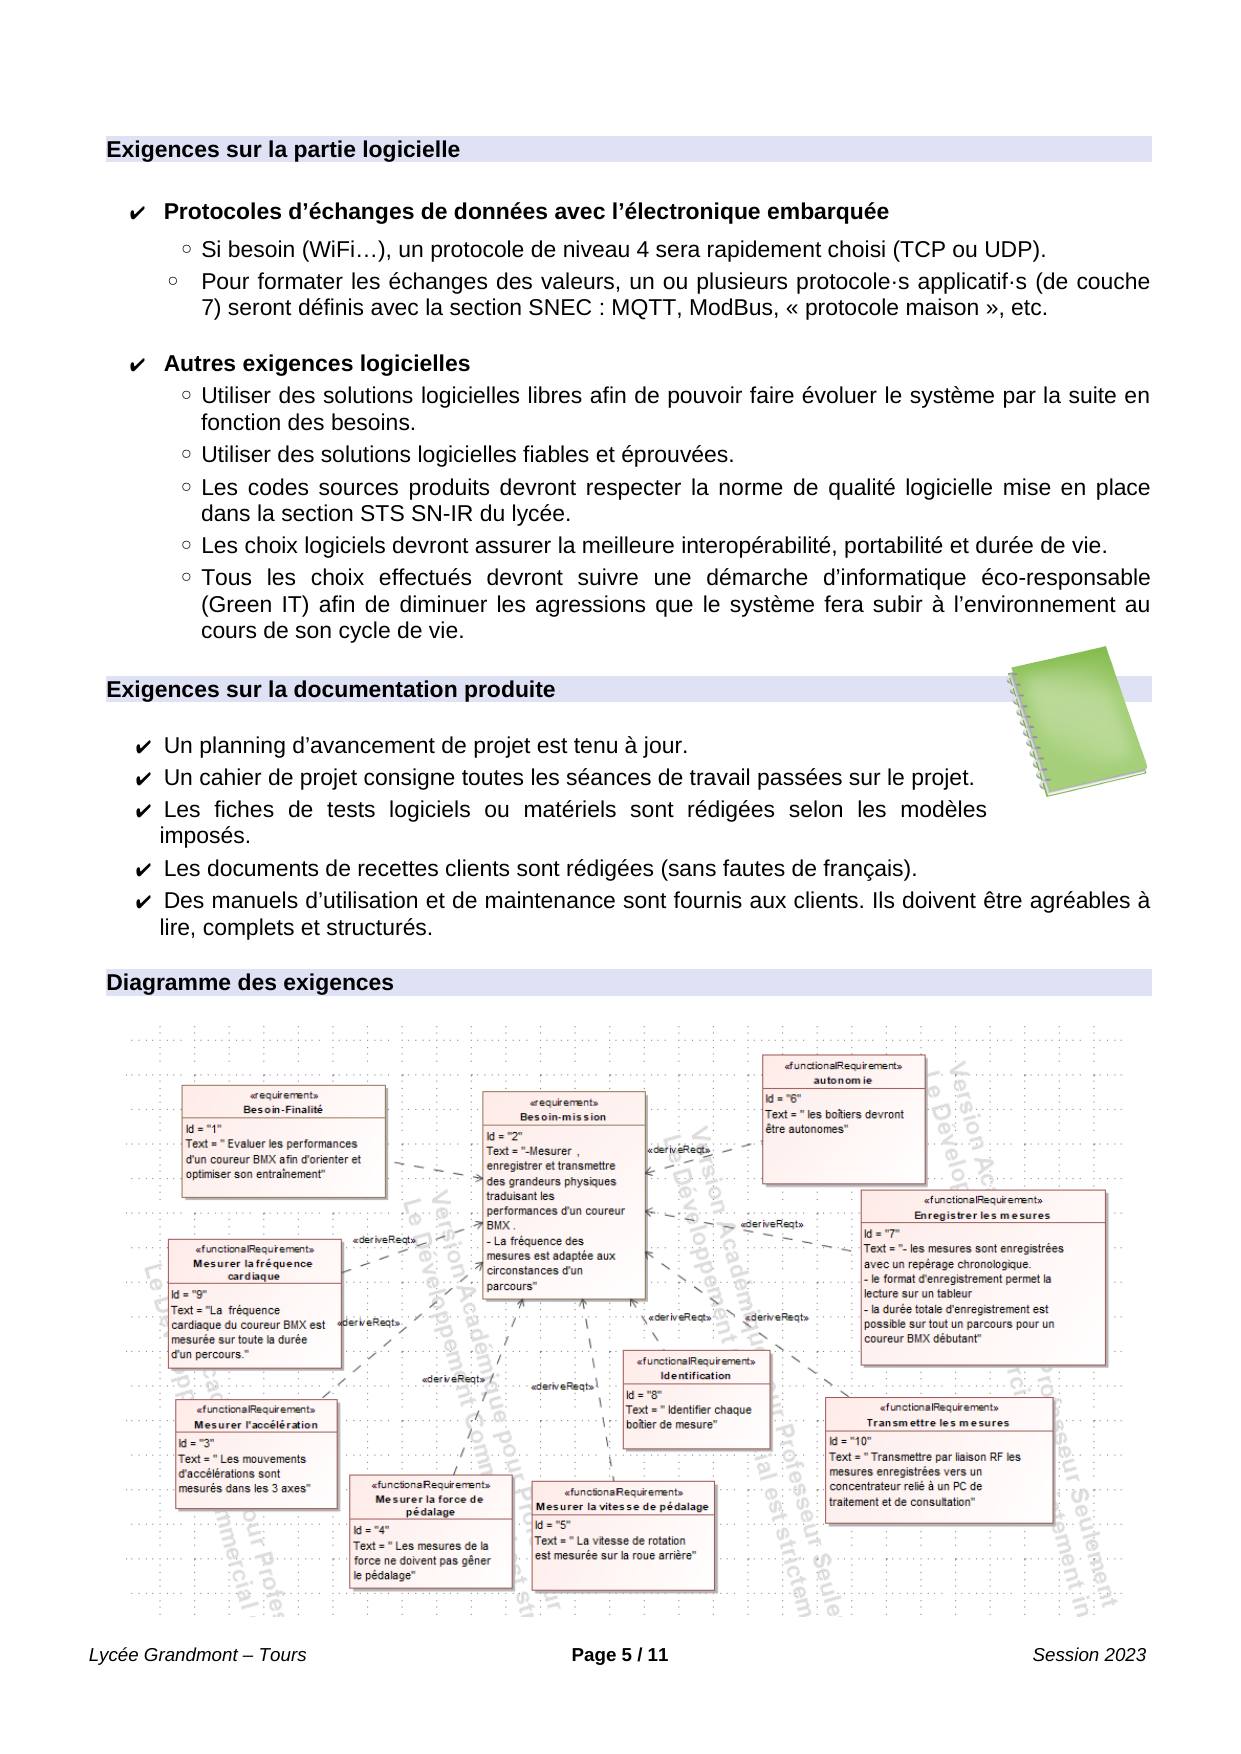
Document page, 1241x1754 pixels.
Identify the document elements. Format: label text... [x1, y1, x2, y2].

list Les fiches de tests logiciels ou matériels sont rédigées selon les modèles imposés. [136, 796, 1152, 849]
list Pour formater les échanges des valeurs, un ou plusieurs protocole·s applicatif·s (de couche 7) seront définis avec la section SNEC : MQTT, ModBus, « protocole maison », etc. [163, 268, 1152, 321]
list Un planning d’avancement de projet est tenu à jour. [136, 732, 1006, 758]
list Des manuels d’utilisation et de maintenance sont fournis aux clients. Ils doivent être agréables à lire, complets et structurés. [136, 887, 1152, 940]
list Les documents de recettes clients sont rédigées (sans fautes de français). [136, 855, 1152, 881]
list Un cahier de projet consigne toutes les séances de travail passées sur le projet. [136, 764, 1006, 790]
list Si besoin (WiFi…), un protocole de niveau 4 sera rapidement choisi (TCP ou UDP). [177, 236, 1152, 262]
list Protocoles d’échanges de données avec l’électronique embarquée [130, 198, 1152, 224]
text Exigences sur la documentation produite [106, 676, 1006, 702]
list Autres exigences logicielles [130, 350, 1152, 377]
list Utiliser des solutions logicielles fiables et éprouvées. [177, 441, 1152, 467]
picture [126, 1022, 1128, 1617]
picture [1006, 645, 1148, 797]
text Exigences sur la partie logicielle [106, 136, 1152, 162]
list Tous les choix effectués devront suivre une démarche d’informatique éco-responsable (Green IT) afin de diminuer les agressions que le système fera subir à l’environnement au cours de son cycle de vie. [177, 564, 1152, 643]
list Les choix logiciels devront assurer la meilleure interopérabilité, portabilité et durée de vie. [177, 532, 1152, 558]
list Utiliser des solutions logicielles libres afin de pouvoir faire évoluer le système par la suite en fonction des besoins. [177, 382, 1152, 435]
text Diagramme des exigences [106, 969, 1152, 996]
list Les codes sources produits devront respecter la norme de qualité logicielle mise en place dans la section STS SN-IR du lycée. [177, 473, 1152, 526]
